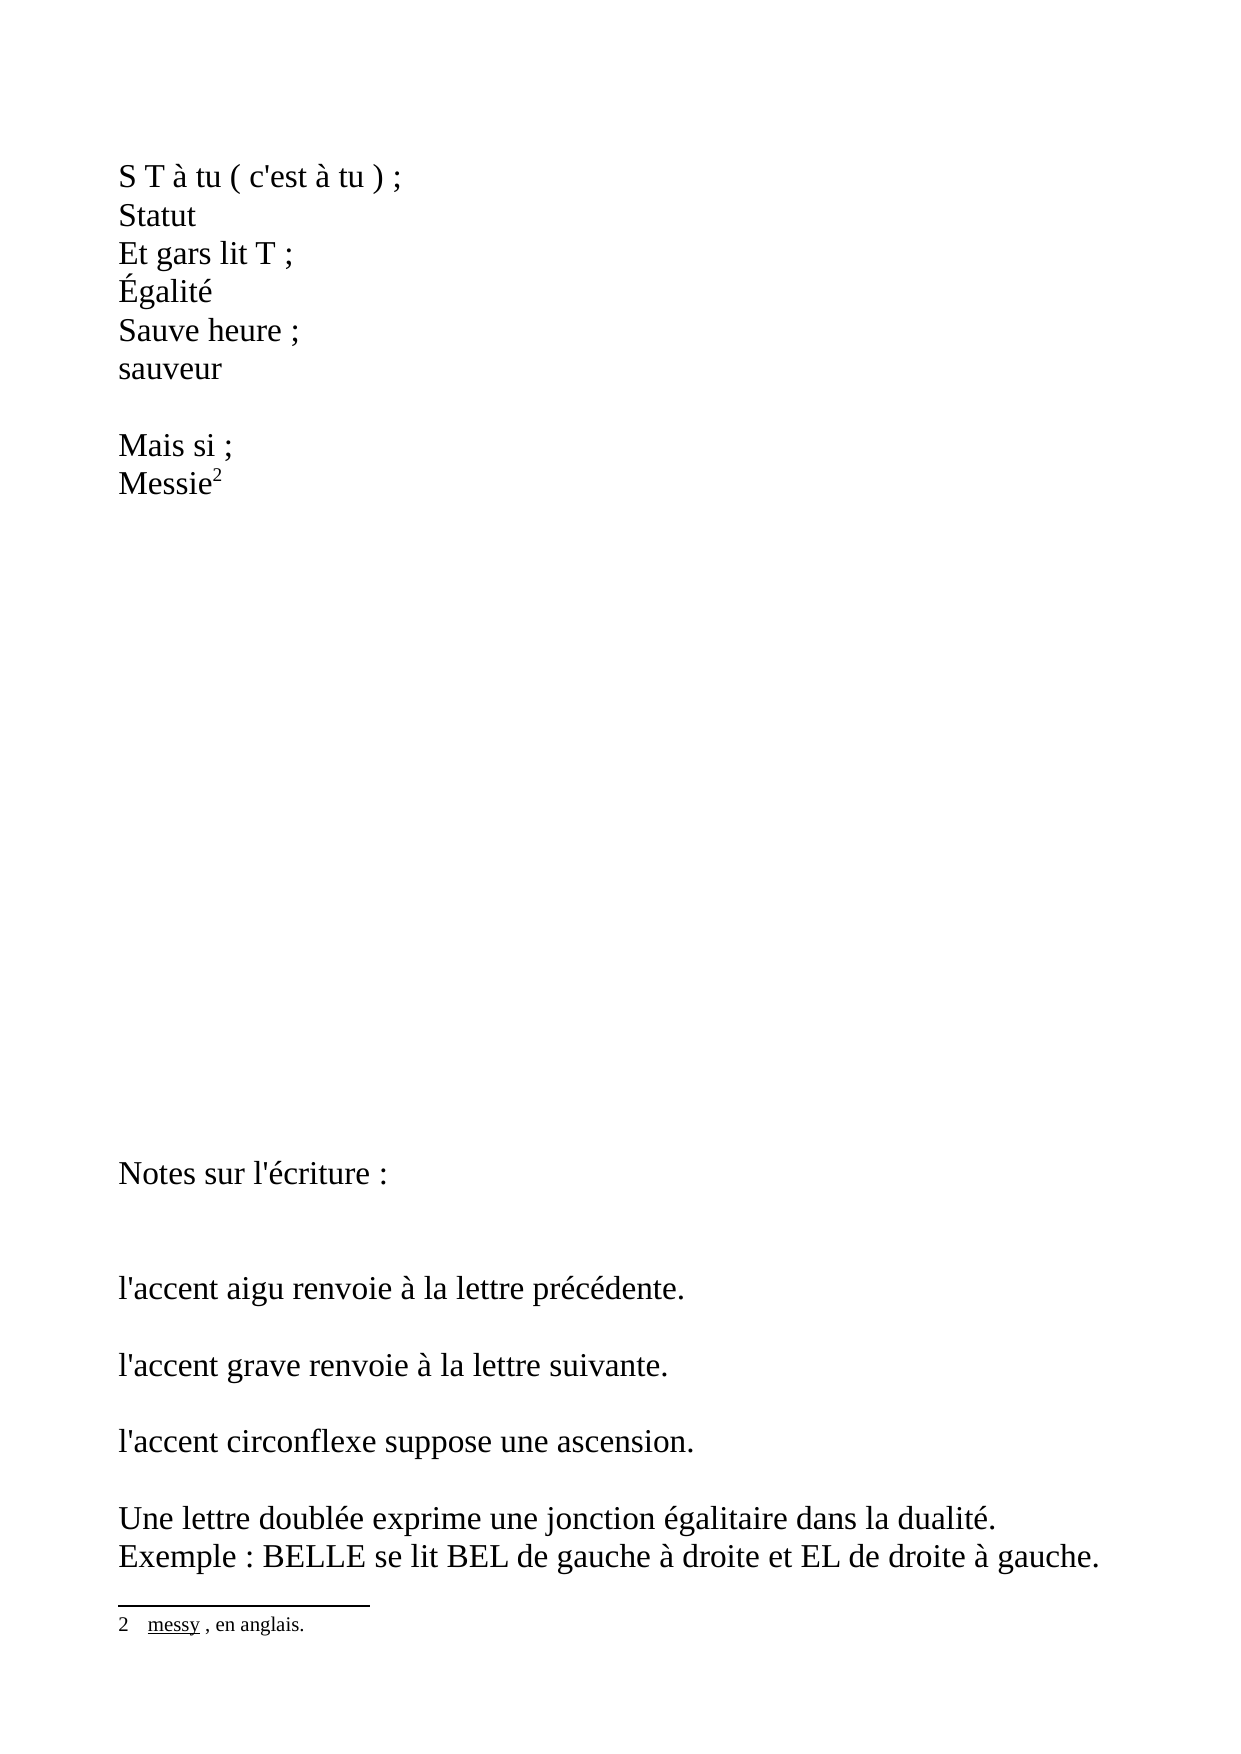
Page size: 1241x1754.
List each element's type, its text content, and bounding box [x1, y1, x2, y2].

text Sauve heure ; [118, 310, 1122, 348]
text Mais si ; [118, 425, 1122, 463]
text Égalité [118, 271, 1122, 310]
text Et gars lit T ; [118, 233, 1122, 271]
text Notes sur l'écriture : [118, 1153, 1122, 1191]
text Messie [118, 463, 1122, 501]
text sauveur [118, 348, 1122, 386]
text Exemple : BELLE se lit BEL de gauche à droite et EL de droite à gauche. [118, 1536, 1122, 1575]
text Statut [118, 195, 1122, 233]
text S T à tu ( c'est à tu ) ; [118, 156, 1122, 195]
text l'accent circonflexe suppose une ascension. [118, 1421, 1122, 1460]
text l'accent aigu renvoie à la lettre précédente. [118, 1268, 1122, 1306]
text messy , en anglais. [118, 1612, 1122, 1636]
text l'accent grave renvoie à la lettre suivante. [118, 1345, 1122, 1383]
text Une lettre doublée exprime une jonction égalitaire dans la dualité. [118, 1498, 1122, 1536]
